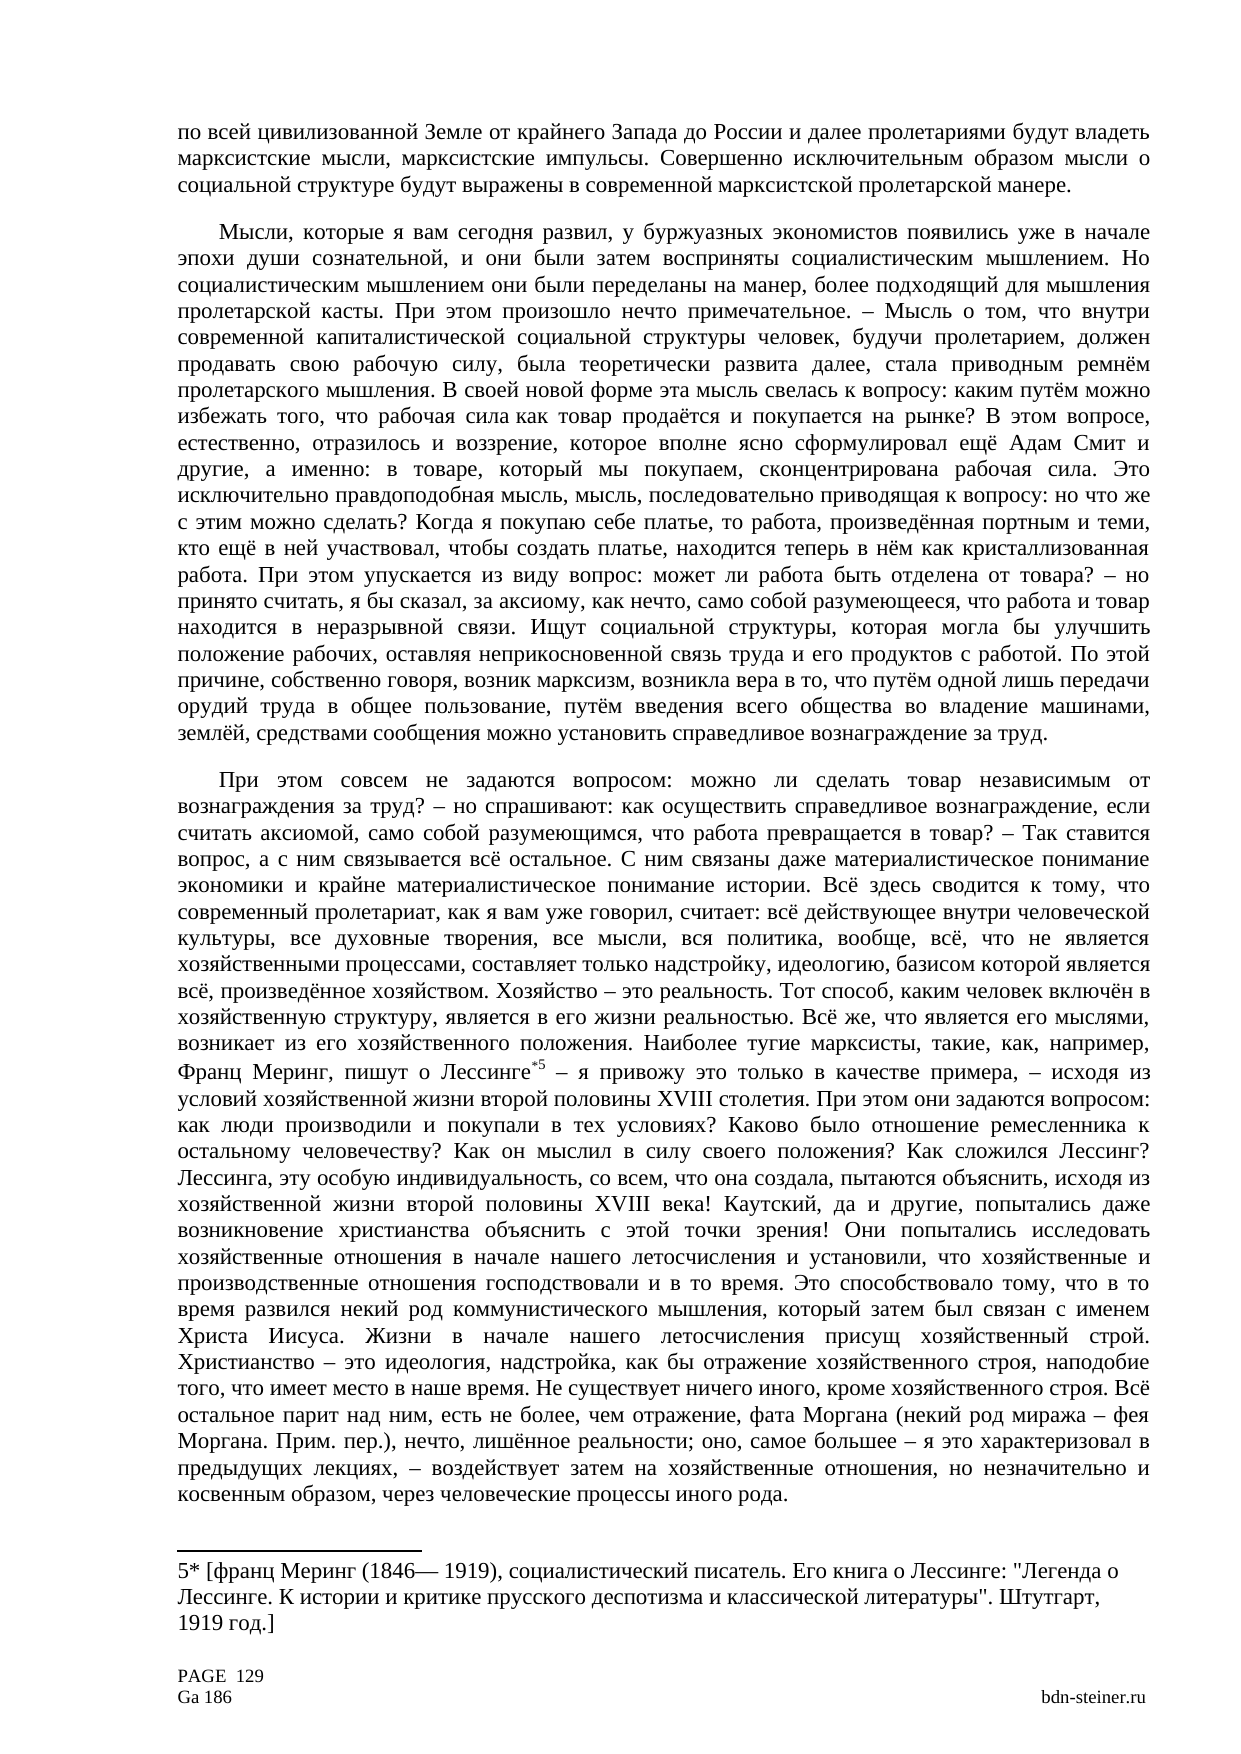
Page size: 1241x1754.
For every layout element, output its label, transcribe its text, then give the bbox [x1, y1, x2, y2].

text по всей цивилизованной Земле от крайнего Запада до России и далее пролетариями будут владеть марксистские мысли, марксистские импульсы. Совершенно исключительным образом мысли о социальной структуре будут выражены в современной марксистской пролетарской манере. [177, 118, 1152, 197]
text При этом совсем не задаются вопросом: можно ли сделать товар независимым от вознаграждения за труд? – но спрашивают: как осуществить справедливое вознаграждение, если считать аксиомой, само собой разумеющимся, что работа превращается в товар? – Так ставится вопрос, а с ним связывается всё остальное. С ним связаны даже материалистическое понимание экономики и крайне материалистическое понимание истории. Всё здесь сводится к тому, что современный пролетариат, как я вам уже говорил, считает: всё действующее внутри человеческой культуры, все духовные творения, все мысли, вся политика, вообще, всё, что не является хозяйственными процессами, составляет только надстройку, идеологию, базисом которой является всё, произведённое хозяйством. Хозяйство – это реальность. Тот способ, каким человек включён в хозяйственную структуру, является в его жизни реальностью. Всё же, что является его мыслями, возникает из его хозяйственного положения. Наиболее тугие марксисты, такие, как, например, Франц Меринг, пишут о Лессинге* – я привожу это только в качестве примера, – исходя из условий хозяйственной жизни второй половины XVIII столетия. При этом они задаются вопросом: как люди производили и покупали в тех условиях? Каково было отношение ремесленника к остальному человечеству? Как он мыслил в силу своего положения? Как сложился Лессинг? Лессинга, эту особую индивидуальность, со всем, что она создала, пытаются объяснить, исходя из хозяйственной жизни второй половины XVIII века! Каутский, да и другие, попытались даже возникновение христианства объяснить с этой точки зрения! Они попытались исследовать хозяйственные отношения в начале нашего летосчисления и установили, что хозяйственные и производственные отношения господствовали и в то время. Это способствовало тому, что в то время развился некий род коммунистического мышления, который затем был связан с именем Христа Иисуса. Жизни в начале нашего летосчисления присущ хозяйственный строй. Христианство – это идеология, надстройка, как бы отражение хозяйственного строя, наподобие того, что имеет место в наше время. Не существует ничего иного, кроме хозяйственного строя. Всё остальное парит над ним, есть не более, чем отражение, фата Моргана (некий род миража – фея Моргана. Прим. пер.), нечто, лишённое реальности; оно, самое большее – я это характеризовал в предыдущих лекциях, – воздействует затем на хозяйственные отношения, но незначительно и косвенным образом, через человеческие процессы иного рода. [177, 766, 1152, 1506]
text Мысли, которые я вам сегодня развил, у буржуазных экономистов появились уже в начале эпохи души сознательной, и они были затем восприняты социалистическим мышлением. Но социалистическим мышлением они были переделаны на манер, более подходящий для мышления пролетарской касты. При этом произошло нечто примечательное. – Мысль о том, что внутри современной капиталистической социальной структуры человек, будучи пролетарием, должен продавать свою рабочую силу, была теоретически развита далее, стала приводным ремнём пролетарского мышления. В своей новой форме эта мысль свелась к вопросу: каким путём можно избежать того, что рабочая сила как товар продаётся и покупается на рынке? В этом вопросе, естественно, отразилось и воззрение, которое вполне ясно сформулировал ещё Адам Смит и другие, а именно: в товаре, который мы покупаем, сконцентрирована рабочая сила. Это исключительно правдоподобная мысль, мысль, последовательно приводящая к вопросу: но что же с этим можно сделать? Когда я покупаю себе платье, то работа, произведённая портным и теми, кто ещё в ней участвовал, чтобы создать платье, находится теперь в нём как кристаллизованная работа. При этом упускается из виду вопрос: может ли работа быть отделена от товара? – но принято считать, я бы сказал, за аксиому, как нечто, само собой разумеющееся, что работа и товар находится в неразрывной связи. Ищут социальной структуры, которая могла бы улучшить положение рабочих, оставляя неприкосновенной связь труда и его продуктов с работой. По этой причине, собственно говоря, возник марксизм, возникла вера в то, что путём одной лишь передачи орудий труда в общее пользование, путём введения всего общества во владение машинами, землёй, средствами сообщения можно установить справедливое вознаграждение за труд. [177, 218, 1152, 745]
text * [франц Меринг (1846— 1919), социалистический писатель. Его книга о Лессинге: "Легенда о Лессинге. К истории и критике прусского деспотизма и классической литературы". Штутгарт, 1919 год.] [177, 1557, 1152, 1636]
